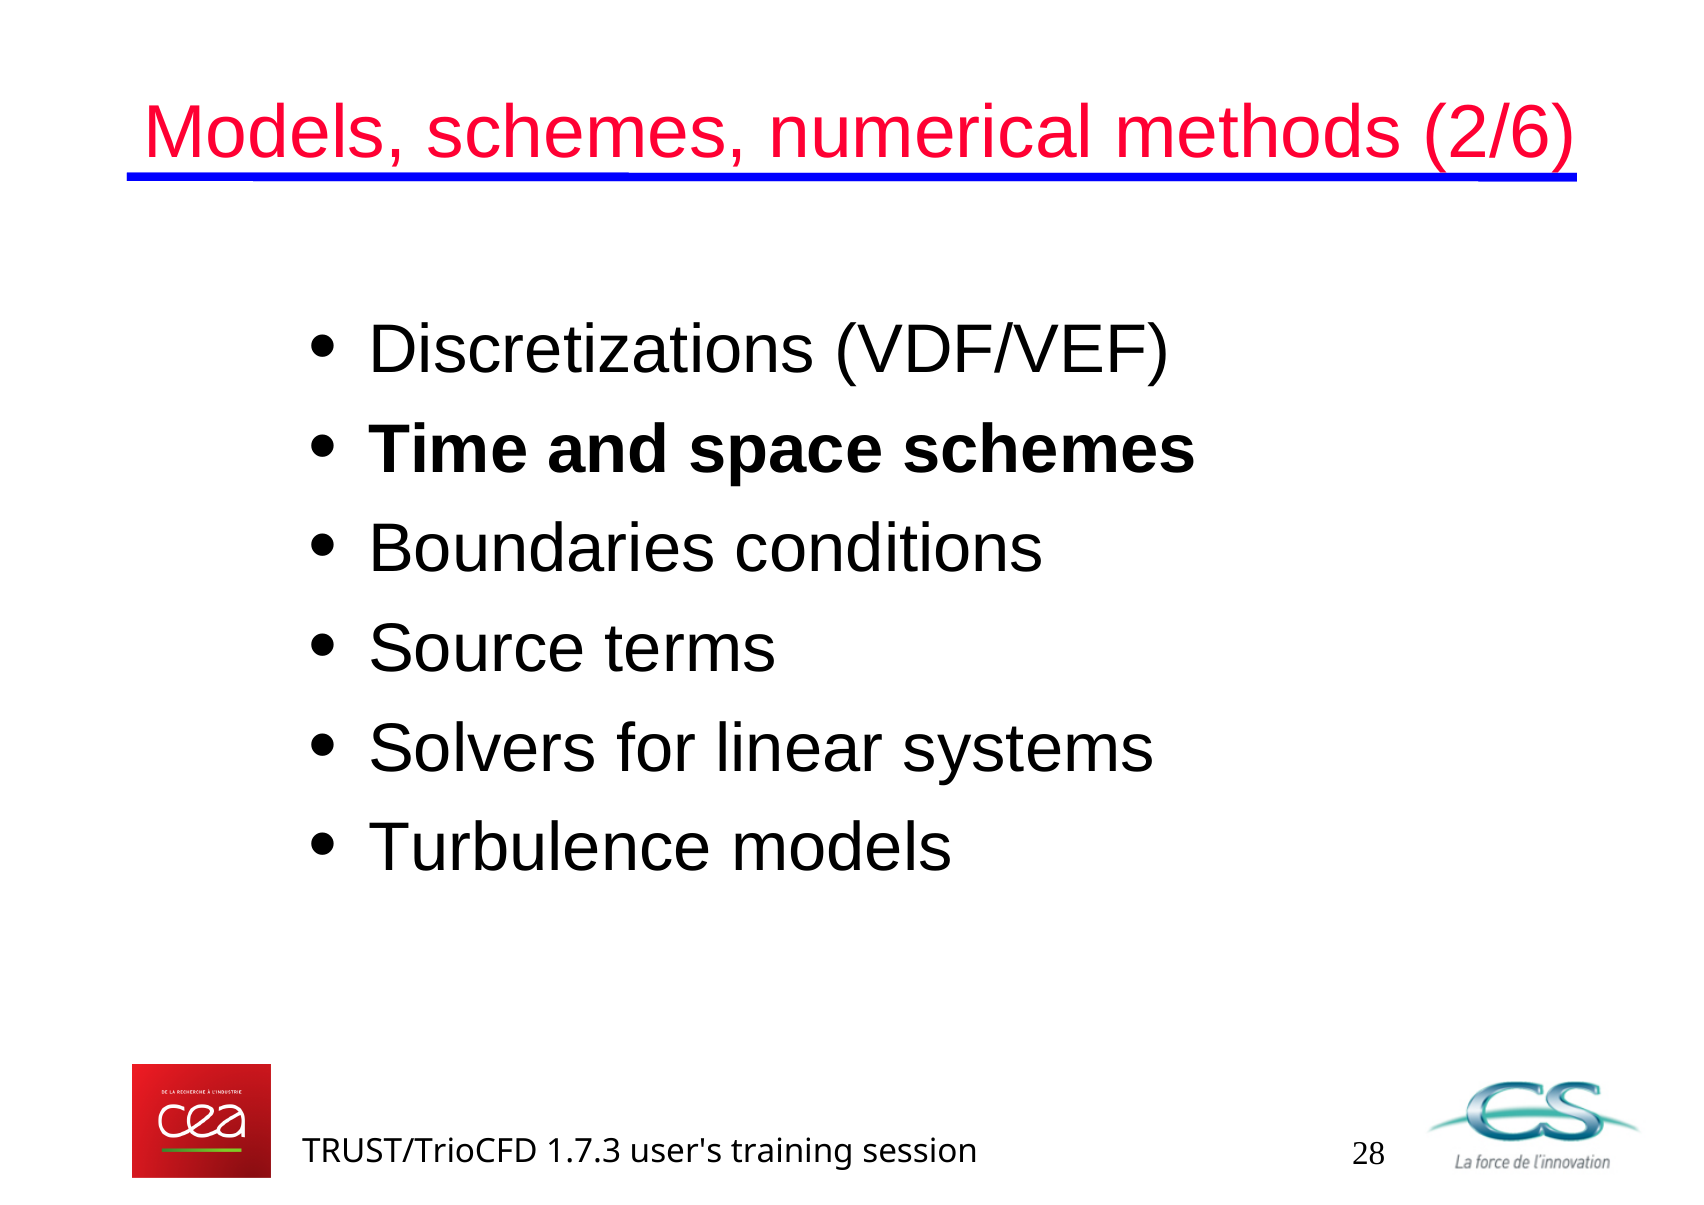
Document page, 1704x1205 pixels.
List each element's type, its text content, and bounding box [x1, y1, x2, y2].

title Models, schemes, numerical methods (2/6) [127, 39, 1695, 215]
list Discretizations (VDF/VEF) Time and space schemes Boundaries conditions Source terms Solvers for linear systems Turbulence models [293, 296, 1434, 908]
picture [1423, 1072, 1648, 1179]
picture [132, 1064, 271, 1178]
